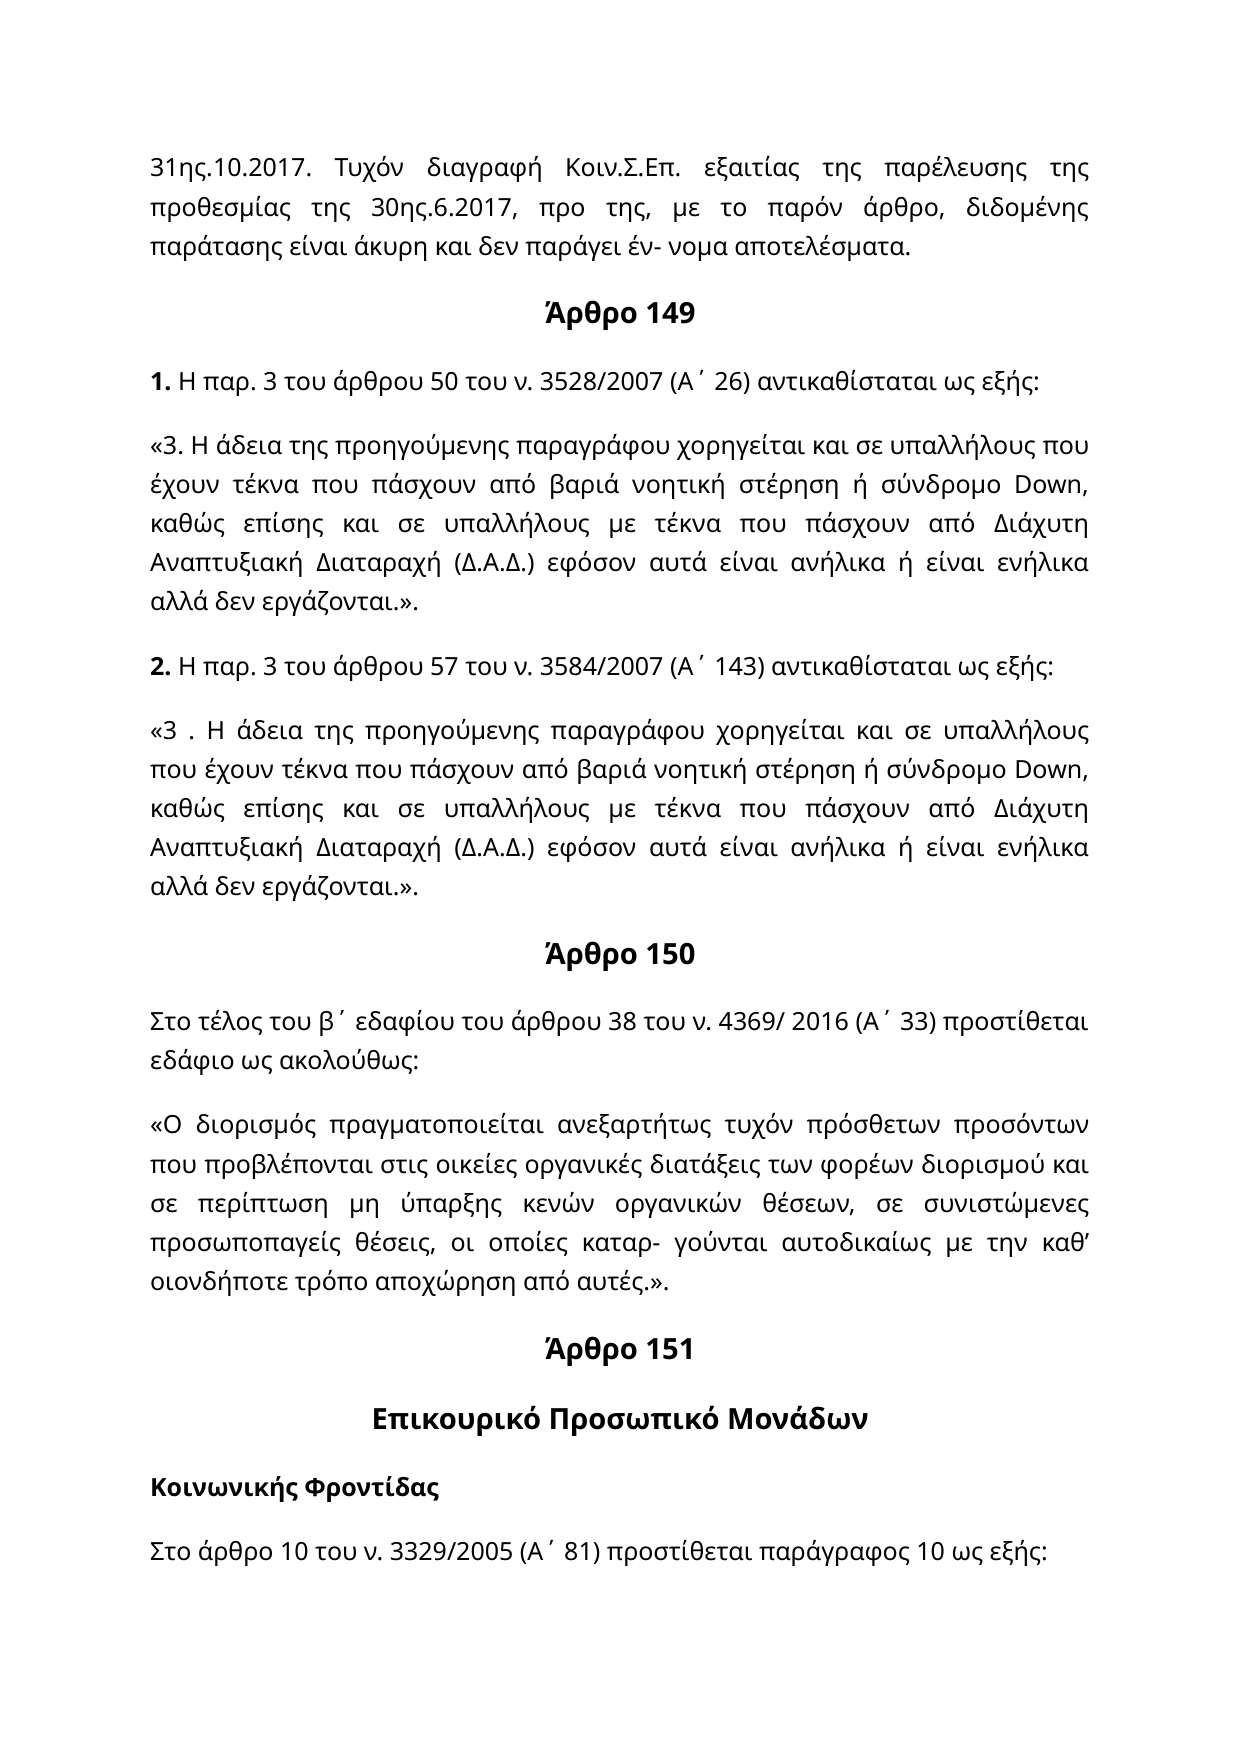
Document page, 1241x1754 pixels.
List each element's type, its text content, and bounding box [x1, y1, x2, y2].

subtitle Άρθρο 149 [150, 292, 1090, 332]
text 31ης.10.2017. Τυχόν διαγραφή Κοιν.Σ.Επ. εξαιτίας της παρέλευσης της προθεσμίας της 30ης.6.2017, προ της, με το παρόν άρθρο, διδομένης παράτασης είναι άκυρη και δεν παράγει έν- νομα αποτελέσματα. [150, 150, 1090, 262]
subtitle Άρθρο 150 [150, 933, 1090, 973]
text Στο άρθρο 10 του ν. 3329/2005 (Α΄ 81) προστίθεται παράγραφος 10 ως εξής: [150, 1533, 1090, 1567]
text «3. Η άδεια της προηγούμενης παραγράφου χορηγείται και σε υπαλλήλους που έχουν τέκνα που πάσχουν από βαριά νοητική στέρηση ή σύνδρομο Down, καθώς επίσης και σε υπαλλήλους με τέκνα που πάσχουν από Διάχυτη Αναπτυξιακή Διαταραχή (Δ.Α.Δ.) εφόσον αυτά είναι ανήλικα ή είναι ενήλικα αλλά δεν εργάζονται.». [150, 427, 1090, 618]
text «3 . Η άδεια της προηγούμενης παραγράφου χορηγείται και σε υπαλλήλους που έχουν τέκνα που πάσχουν από βαριά νοητική στέρηση ή σύνδρομο Down, καθώς επίσης και σε υπαλλήλους με τέκνα που πάσχουν από Διάχυτη Αναπτυξιακή Διαταραχή (Δ.Α.Δ.) εφόσον αυτά είναι ανήλικα ή είναι ενήλικα αλλά δεν εργάζονται.». [150, 712, 1090, 903]
text 2. Η παρ. 3 του άρθρου 57 του ν. 3584/2007 (Α΄ 143) αντικαθίσταται ως εξής: [150, 648, 1090, 682]
subtitle Επικουρικό Προσωπικό Μονάδων [150, 1398, 1090, 1438]
text «Ο διορισμός πραγματοποιείται ανεξαρτήτως τυχόν πρόσθετων προσόντων που προβλέπονται στις οικείες οργανικές διατάξεις των φορέων διορισμού και σε περίπτωση μη ύπαρξης κενών οργανικών θέσεων, σε συνιστώμενες προσωποπαγείς θέσεις, οι οποίες καταρ- γούνται αυτοδικαίως με την καθ’ οιονδήποτε τρόπο αποχώρηση από αυτές.». [150, 1107, 1090, 1298]
text Κοινωνικής Φροντίδας [150, 1469, 1090, 1503]
text Στο τέλος του β΄ εδαφίου του άρθρου 38 του ν. 4369/ 2016 (Α΄ 33) προστίθεται εδάφιο ως ακολούθως: [150, 1004, 1090, 1077]
subtitle Άρθρο 151 [150, 1328, 1090, 1368]
text 1. Η παρ. 3 του άρθρου 50 του ν. 3528/2007 (Α΄ 26) αντικαθίσταται ως εξής: [150, 363, 1090, 397]
